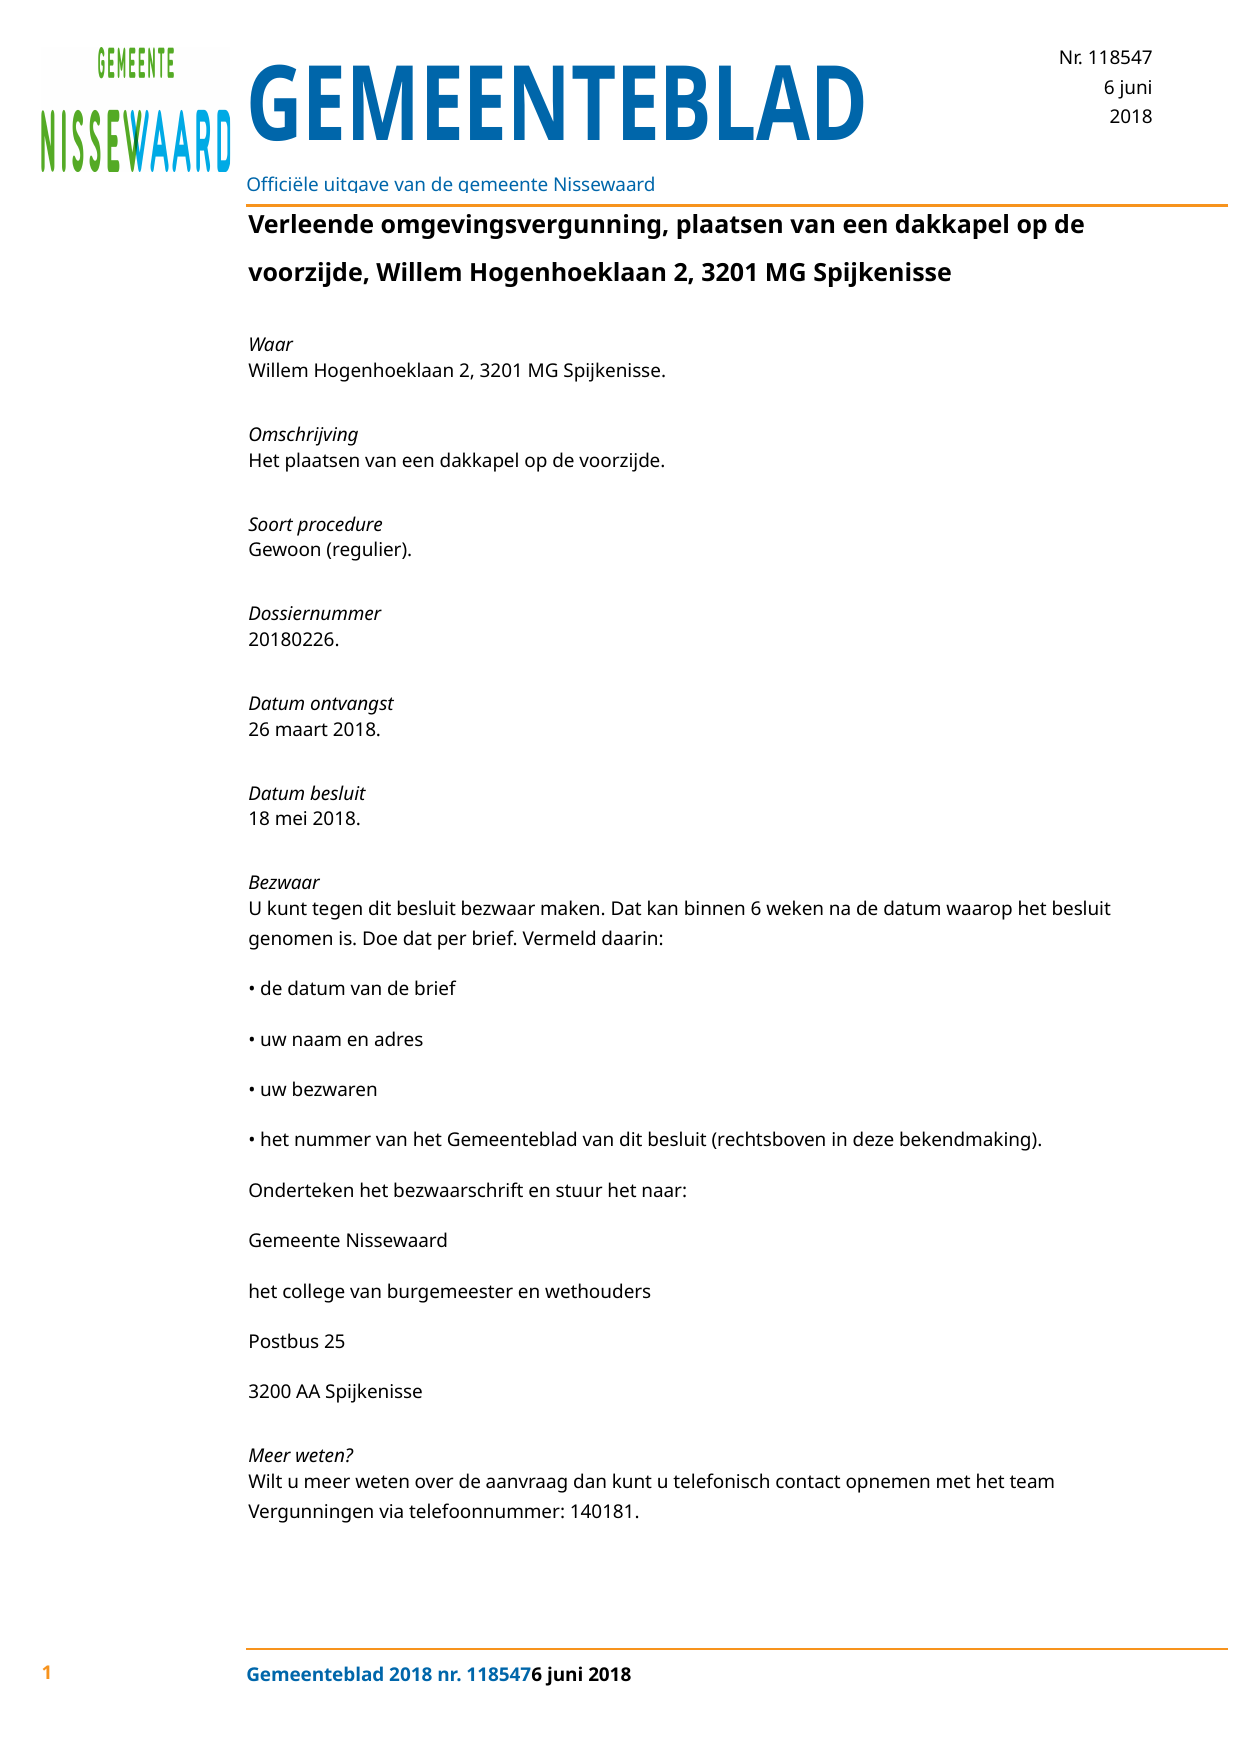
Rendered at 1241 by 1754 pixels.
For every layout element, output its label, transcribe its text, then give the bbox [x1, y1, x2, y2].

picture [201, 122, 206, 138]
text Soort procedure [248, 511, 1152, 537]
text Datum ontvangst [248, 690, 1152, 716]
text • uw bezwaren [248, 1076, 1152, 1102]
text Bezwaar [248, 869, 1152, 895]
text Postbus 25 [248, 1328, 1152, 1354]
text • de datum van de brief [248, 975, 1152, 1001]
text 3200 AA Spijkenisse [248, 1379, 1152, 1404]
text Dossiernummer [248, 601, 1152, 626]
text Omschrijving [248, 421, 1152, 447]
text 20180226. [248, 626, 1152, 652]
picture [41, 47, 231, 172]
text Onderteken het bezwaarschrift en stuur het naar: [248, 1177, 1152, 1203]
text U kunt tegen dit besluit bezwaar maken. Dat kan binnen 6 weken na de datum waarop het besluit genomen is. Doe dat per brief. Vermeld daarin: [248, 895, 1152, 951]
text Het plaatsen van een dakkapel op de voorzijde. [248, 447, 1152, 473]
text Waar [248, 331, 1152, 357]
text Gewoon (regulier). [248, 537, 1152, 562]
text • het nummer van het Gemeenteblad van dit besluit (rechtsboven in deze bekendmaking). [248, 1127, 1152, 1152]
text • uw naam en adres [248, 1026, 1152, 1051]
text 18 mei 2018. [248, 806, 1152, 831]
text Willem Hogenhoeklaan 2, 3201 MG Spijkenisse. [248, 357, 1152, 383]
picture [154, 157, 165, 172]
text het college van burgemeester en wethouders [248, 1278, 1152, 1303]
text 26 maart 2018. [248, 716, 1152, 742]
picture [222, 122, 227, 160]
picture [176, 157, 187, 172]
text Gemeente Nissewaard [248, 1227, 1152, 1253]
text Datum besluit [248, 780, 1152, 806]
text Verleende omgevingsvergunning, plaatsen van een dakkapel op de voorzijde, Willem Hogenhoeklaan 2, 3201 MG Spijkenisse [248, 207, 1152, 288]
text Wilt u meer weten over de aanvraag dan kunt u telefonisch contact opnemen met het team Vergunningen via telefoonnummer: 140181. [248, 1468, 1152, 1524]
text Meer weten? [248, 1443, 1152, 1468]
picture [200, 151, 206, 172]
